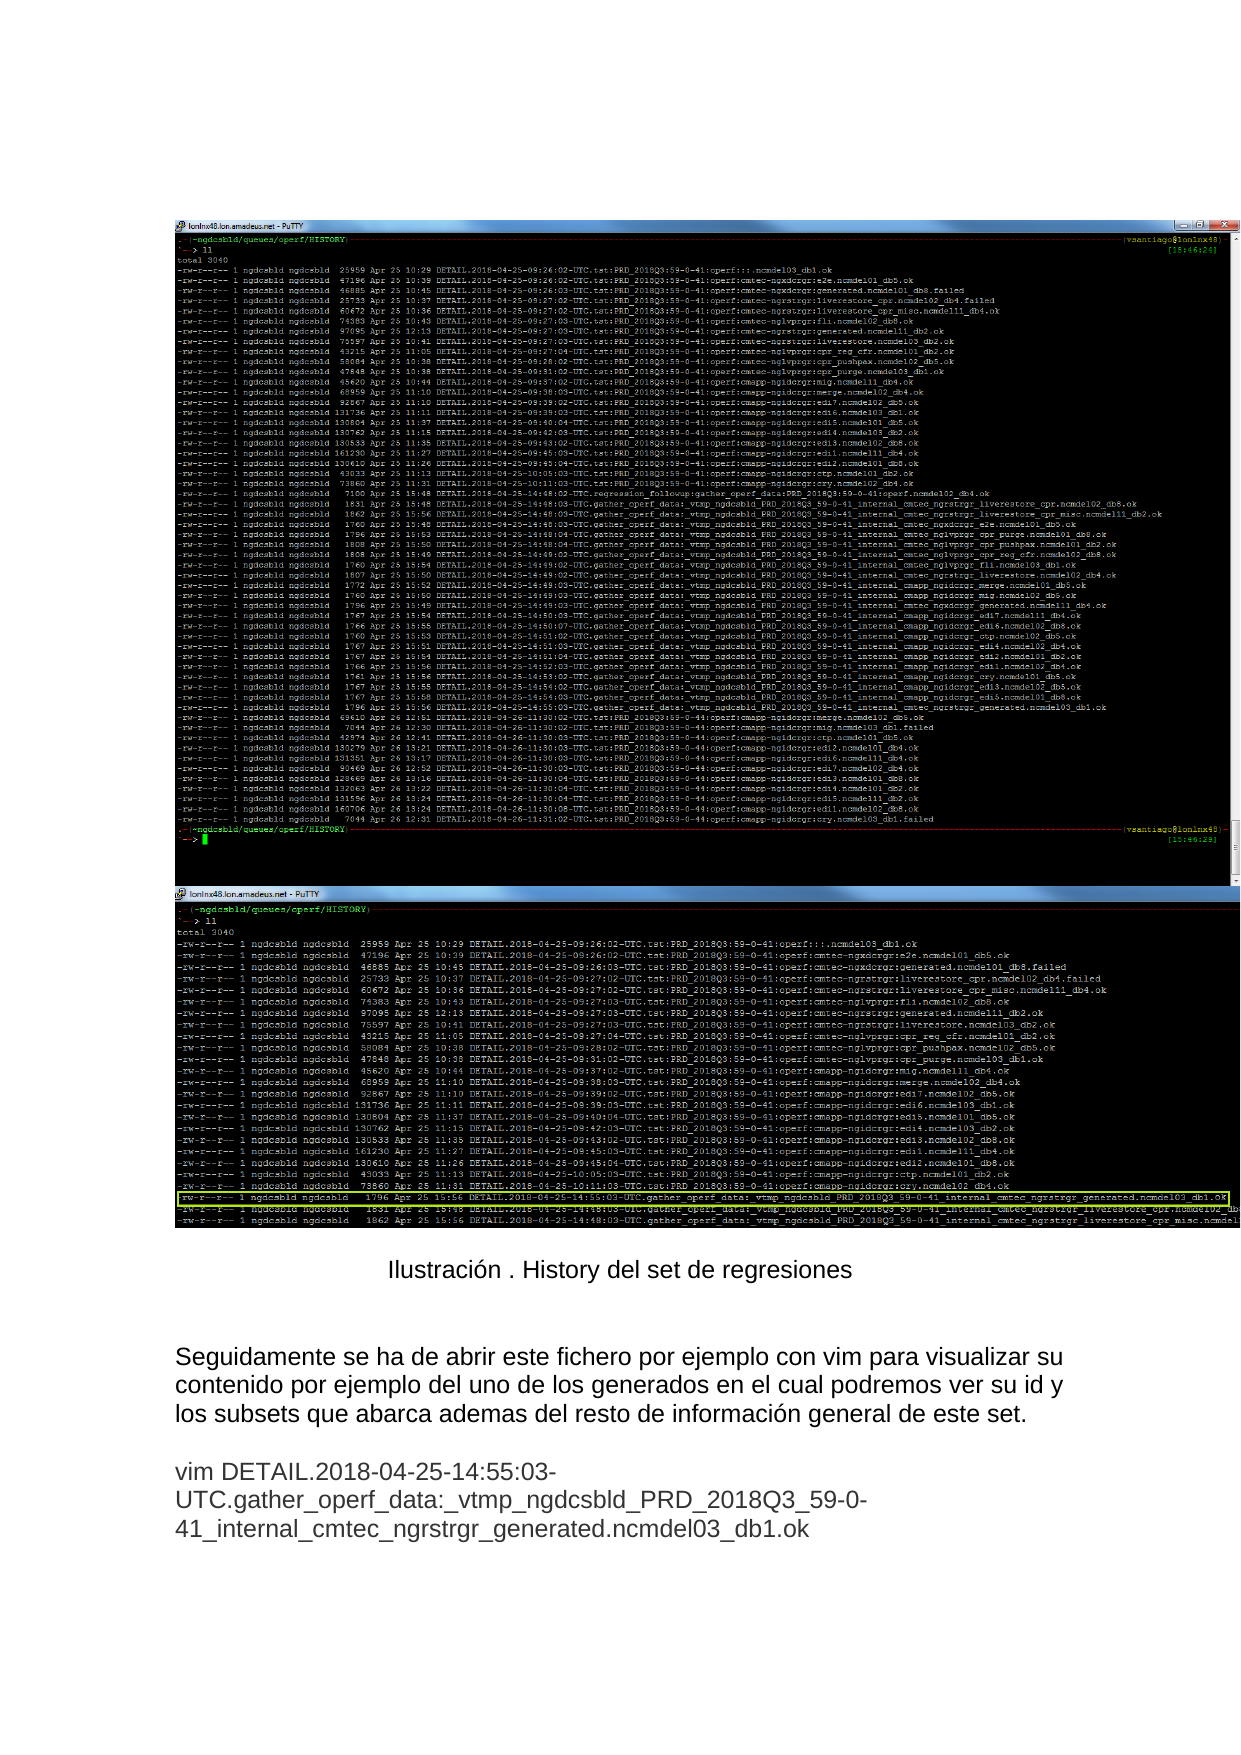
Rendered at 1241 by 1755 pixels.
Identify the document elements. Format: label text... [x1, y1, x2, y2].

text Seguidamente se ha de abrir este fichero por ejemplo con vim para visualizar su contenido por ejemplo del uno de los generados en el cual podremos ver su id y los subsets que abarca ademas del resto de información general de este set. [175, 1342, 1065, 1428]
picture [175, 220, 1241, 1228]
text Ilustración . History del set de regresiones [175, 1255, 1065, 1284]
text vim DETAIL.2018-04-25-14:55:03-UTC.gather_operf_data:_vtmp_ngdcsbld_PRD_2018Q3_59-0-41_internal_cmtec_ngrstrgr_generated.ncmdel03_db1.ok [175, 1457, 1065, 1543]
